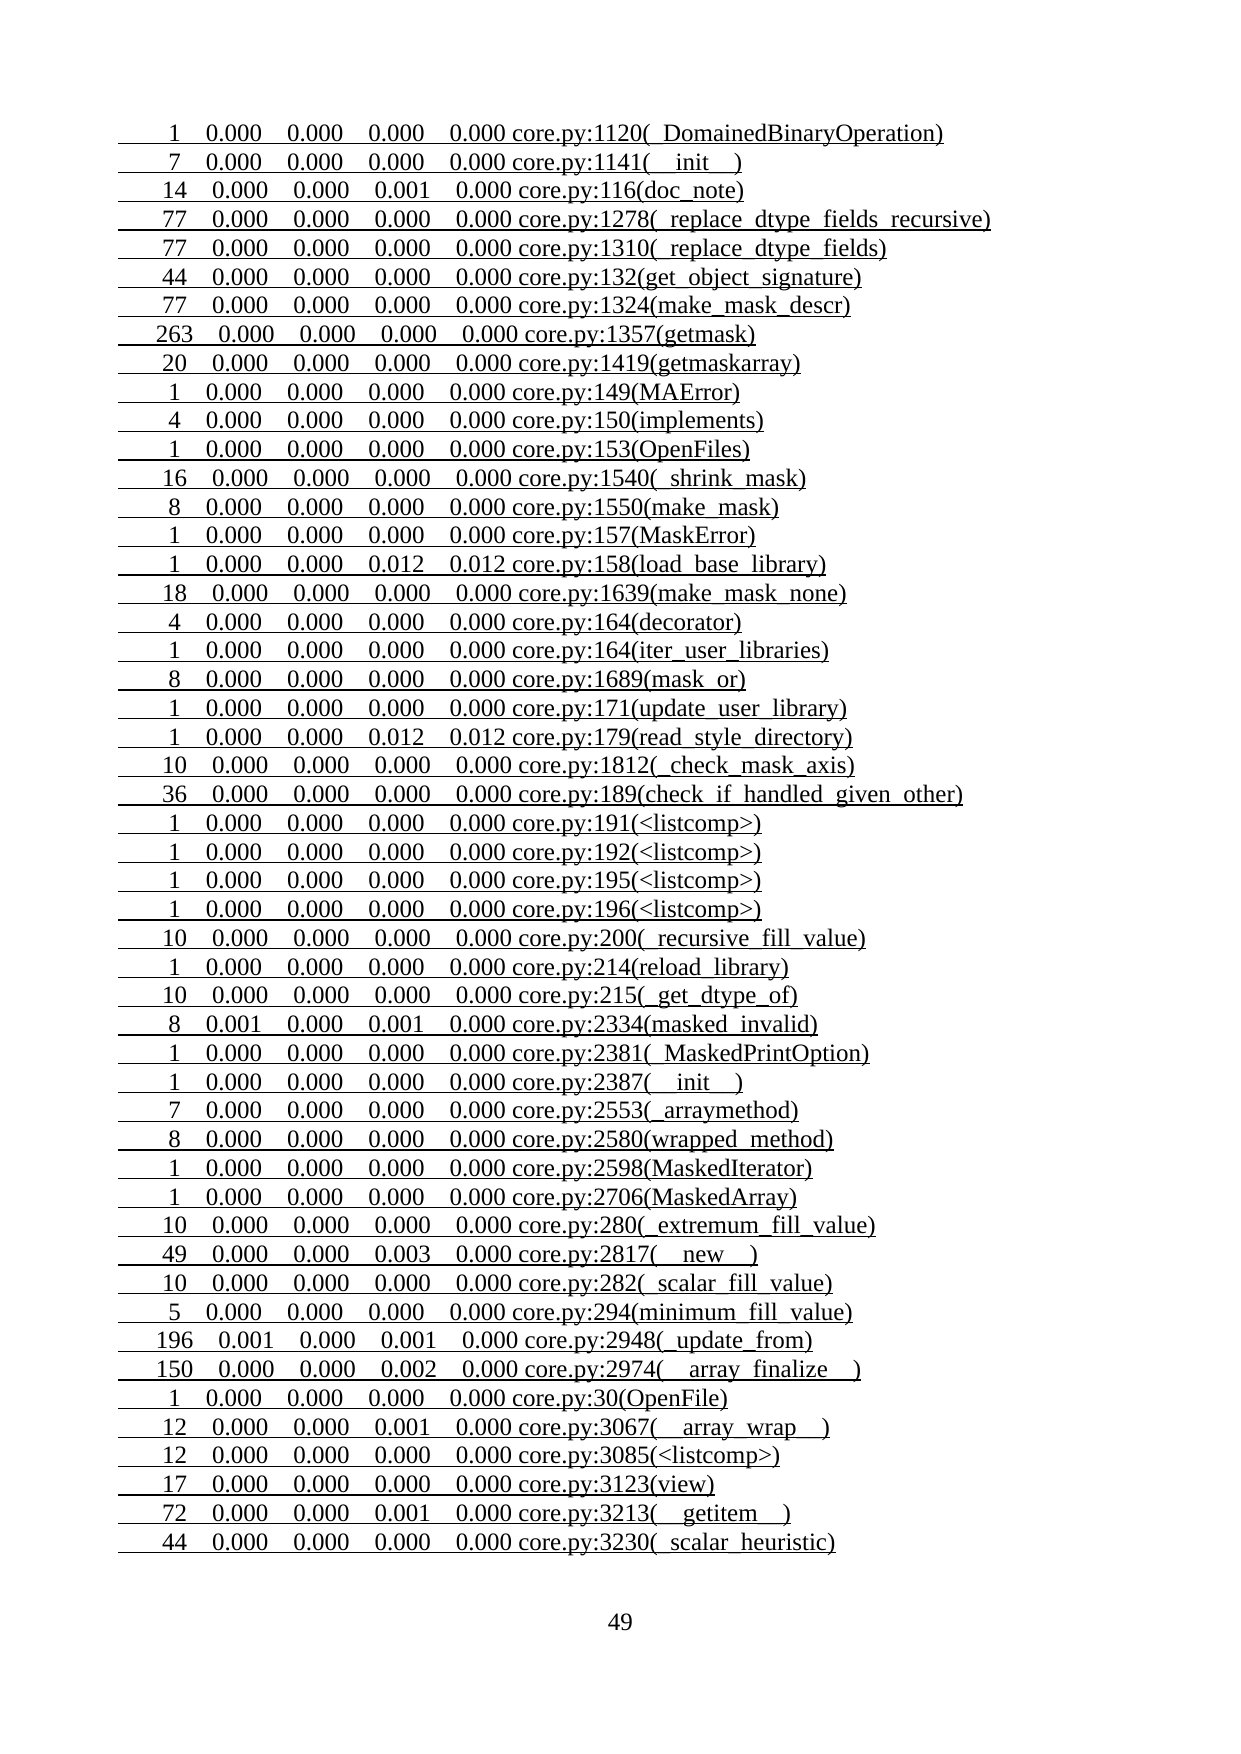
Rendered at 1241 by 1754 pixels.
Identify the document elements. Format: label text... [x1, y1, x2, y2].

text 196 0.001 0.000 0.001 0.000 core.py:2948(_update_from) [118, 1326, 1122, 1354]
text 1 0.000 0.000 0.000 0.000 core.py:157(MaskError) [118, 521, 1122, 549]
text 77 0.000 0.000 0.000 0.000 core.py:1324(make_mask_descr) [118, 291, 1122, 319]
text 36 0.000 0.000 0.000 0.000 core.py:189(check_if_handled_given_other) [118, 779, 1122, 808]
text 10 0.000 0.000 0.000 0.000 core.py:282(_scalar_fill_value) [118, 1268, 1122, 1297]
text 72 0.000 0.000 0.001 0.000 core.py:3213(__getitem__) [118, 1498, 1122, 1527]
text 1 0.000 0.000 0.000 0.000 core.py:171(update_user_library) [118, 693, 1122, 722]
text 1 0.000 0.000 0.000 0.000 core.py:164(iter_user_libraries) [118, 636, 1122, 664]
text 77 0.000 0.000 0.000 0.000 core.py:1310(_replace_dtype_fields) [118, 233, 1122, 262]
text 1 0.000 0.000 0.000 0.000 core.py:2598(MaskedIterator) [118, 1153, 1122, 1182]
text 10 0.000 0.000 0.000 0.000 core.py:200(_recursive_fill_value) [118, 923, 1122, 952]
text 8 0.000 0.000 0.000 0.000 core.py:1689(mask_or) [118, 664, 1122, 693]
text 44 0.000 0.000 0.000 0.000 core.py:132(get_object_signature) [118, 262, 1122, 291]
text 1 0.000 0.000 0.000 0.000 core.py:2387(__init__) [118, 1067, 1122, 1096]
text 1 0.000 0.000 0.000 0.000 core.py:191(<listcomp>) [118, 808, 1122, 837]
text 1 0.000 0.000 0.000 0.000 core.py:195(<listcomp>) [118, 866, 1122, 894]
text 1 0.000 0.000 0.000 0.000 core.py:214(reload_library) [118, 952, 1122, 981]
text 4 0.000 0.000 0.000 0.000 core.py:150(implements) [118, 406, 1122, 434]
text 10 0.000 0.000 0.000 0.000 core.py:215(_get_dtype_of) [118, 981, 1122, 1009]
text 49 0.000 0.000 0.003 0.000 core.py:2817(__new__) [118, 1239, 1122, 1268]
text 8 0.000 0.000 0.000 0.000 core.py:2580(wrapped_method) [118, 1124, 1122, 1153]
text 14 0.000 0.000 0.001 0.000 core.py:116(doc_note) [118, 176, 1122, 204]
text 5 0.000 0.000 0.000 0.000 core.py:294(minimum_fill_value) [118, 1297, 1122, 1326]
text 12 0.000 0.000 0.000 0.000 core.py:3085(<listcomp>) [118, 1441, 1122, 1469]
text 44 0.000 0.000 0.000 0.000 core.py:3230(_scalar_heuristic) [118, 1527, 1122, 1556]
text 16 0.000 0.000 0.000 0.000 core.py:1540(_shrink_mask) [118, 463, 1122, 492]
text 10 0.000 0.000 0.000 0.000 core.py:1812(_check_mask_axis) [118, 751, 1122, 779]
text 1 0.000 0.000 0.000 0.000 core.py:153(OpenFiles) [118, 434, 1122, 463]
text 17 0.000 0.000 0.000 0.000 core.py:3123(view) [118, 1469, 1122, 1498]
text 77 0.000 0.000 0.000 0.000 core.py:1278(_replace_dtype_fields_recursive) [118, 204, 1122, 233]
text 1 0.000 0.000 0.000 0.000 core.py:149(MAError) [118, 377, 1122, 406]
text 12 0.000 0.000 0.001 0.000 core.py:3067(__array_wrap__) [118, 1412, 1122, 1441]
text 4 0.000 0.000 0.000 0.000 core.py:164(decorator) [118, 607, 1122, 636]
text 1 0.000 0.000 0.000 0.000 core.py:30(OpenFile) [118, 1383, 1122, 1412]
text 1 0.000 0.000 0.012 0.012 core.py:179(read_style_directory) [118, 722, 1122, 751]
text 150 0.000 0.000 0.002 0.000 core.py:2974(__array_finalize__) [118, 1354, 1122, 1383]
text 1 0.000 0.000 0.000 0.000 core.py:192(<listcomp>) [118, 837, 1122, 866]
text 1 0.000 0.000 0.000 0.000 core.py:1120(_DomainedBinaryOperation) [118, 118, 1122, 147]
text 1 0.000 0.000 0.000 0.000 core.py:2706(MaskedArray) [118, 1182, 1122, 1211]
text 20 0.000 0.000 0.000 0.000 core.py:1419(getmaskarray) [118, 348, 1122, 377]
text 263 0.000 0.000 0.000 0.000 core.py:1357(getmask) [118, 319, 1122, 348]
text 8 0.001 0.000 0.001 0.000 core.py:2334(masked_invalid) [118, 1009, 1122, 1038]
text 7 0.000 0.000 0.000 0.000 core.py:1141(__init__) [118, 147, 1122, 176]
text 10 0.000 0.000 0.000 0.000 core.py:280(_extremum_fill_value) [118, 1211, 1122, 1239]
text 1 0.000 0.000 0.000 0.000 core.py:2381(_MaskedPrintOption) [118, 1038, 1122, 1067]
text 7 0.000 0.000 0.000 0.000 core.py:2553(_arraymethod) [118, 1096, 1122, 1124]
text 1 0.000 0.000 0.000 0.000 core.py:196(<listcomp>) [118, 894, 1122, 923]
text 18 0.000 0.000 0.000 0.000 core.py:1639(make_mask_none) [118, 578, 1122, 607]
text 8 0.000 0.000 0.000 0.000 core.py:1550(make_mask) [118, 492, 1122, 521]
text 1 0.000 0.000 0.012 0.012 core.py:158(load_base_library) [118, 549, 1122, 578]
